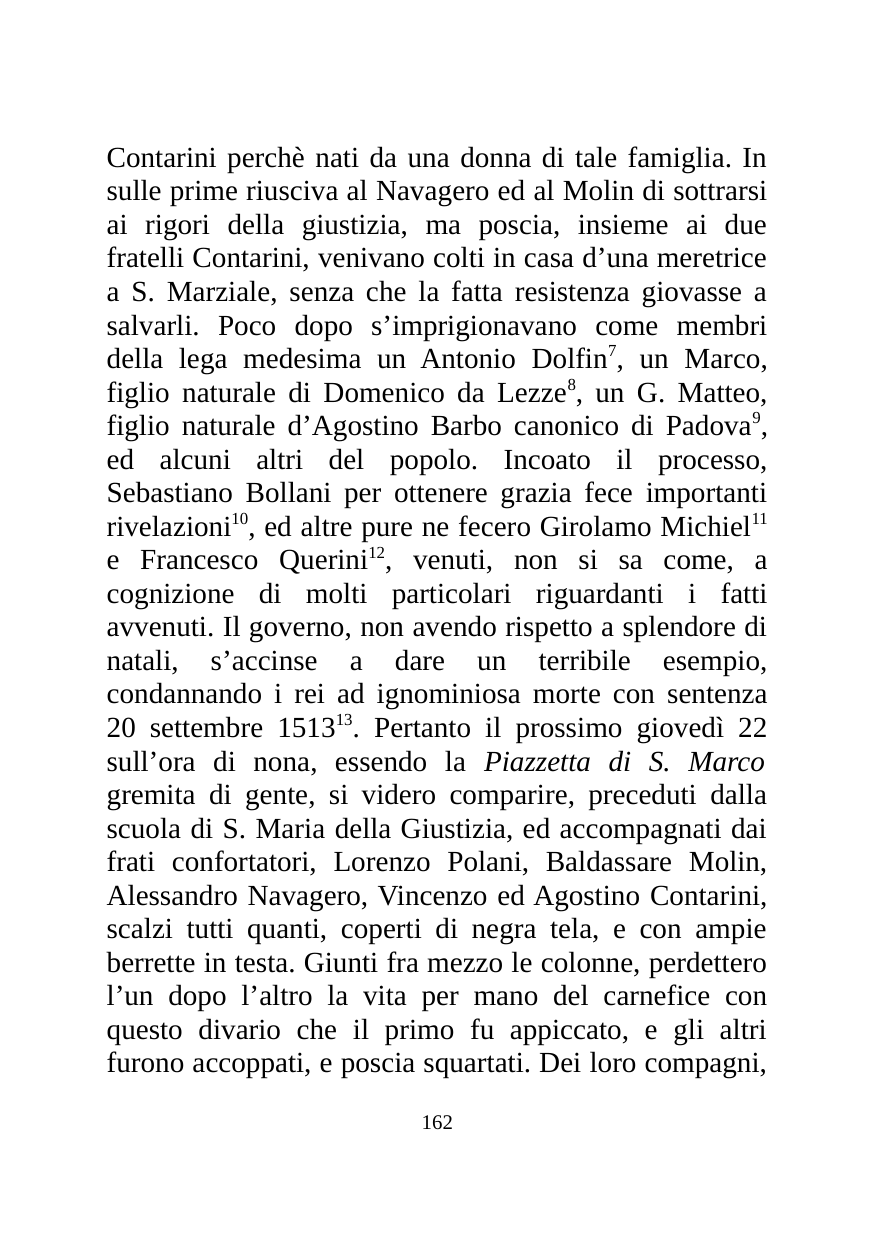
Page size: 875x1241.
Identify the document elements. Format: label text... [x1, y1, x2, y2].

text Contarini perchè nati da una donna di tale famiglia. In sulle prime riusciva al Navagero ed al Molin di sottrarsi ai rigori della giustizia, ma poscia, insieme ai due fratelli Contarini, venivano colti in casa d’una meretrice a S. Marziale, senza che la fatta resistenza giovasse a salvarli. Poco dopo s’imprigionavano come membri della lega medesima un Antonio Dolfin, un Marco, figlio naturale di Domenico da Lezze, un G. Matteo, figlio naturale d’Agostino Barbo canonico di Padova, ed alcuni altri del popolo. Incoato il processo, Sebastiano Bollani per ottenere grazia fece importanti rivelazioni, ed altre pure ne fecero Girolamo Michiel e Francesco Querini, venuti, non si sa come, a cognizione di molti particolari riguardanti i fatti avvenuti. Il governo, non avendo rispetto a splendore di natali, s’accinse a dare un terribile esempio, condannando i rei ad ignominiosa morte con sentenza 20 settembre 1513. Pertanto il prossimo giovedì 22 sull’ora di nona, essendo la Piazzetta di S. Marco gremita di gente, si videro comparire, preceduti dalla scuola di S. Maria della Giustizia, ed accompagnati dai frati confortatori, Lorenzo Polani, Baldassare Molin, Alessandro Navagero, Vincenzo ed Agostino Contarini, scalzi tutti quanti, coperti di negra tela, e con ampie berrette in testa. Giunti fra mezzo le colonne, perdettero l’un dopo l’altro la vita per mano del carnefice con questo divario che il primo fu appiccato, e gli altri furono accoppati, e poscia squartati. Dei loro compagni, [106, 140, 768, 1079]
